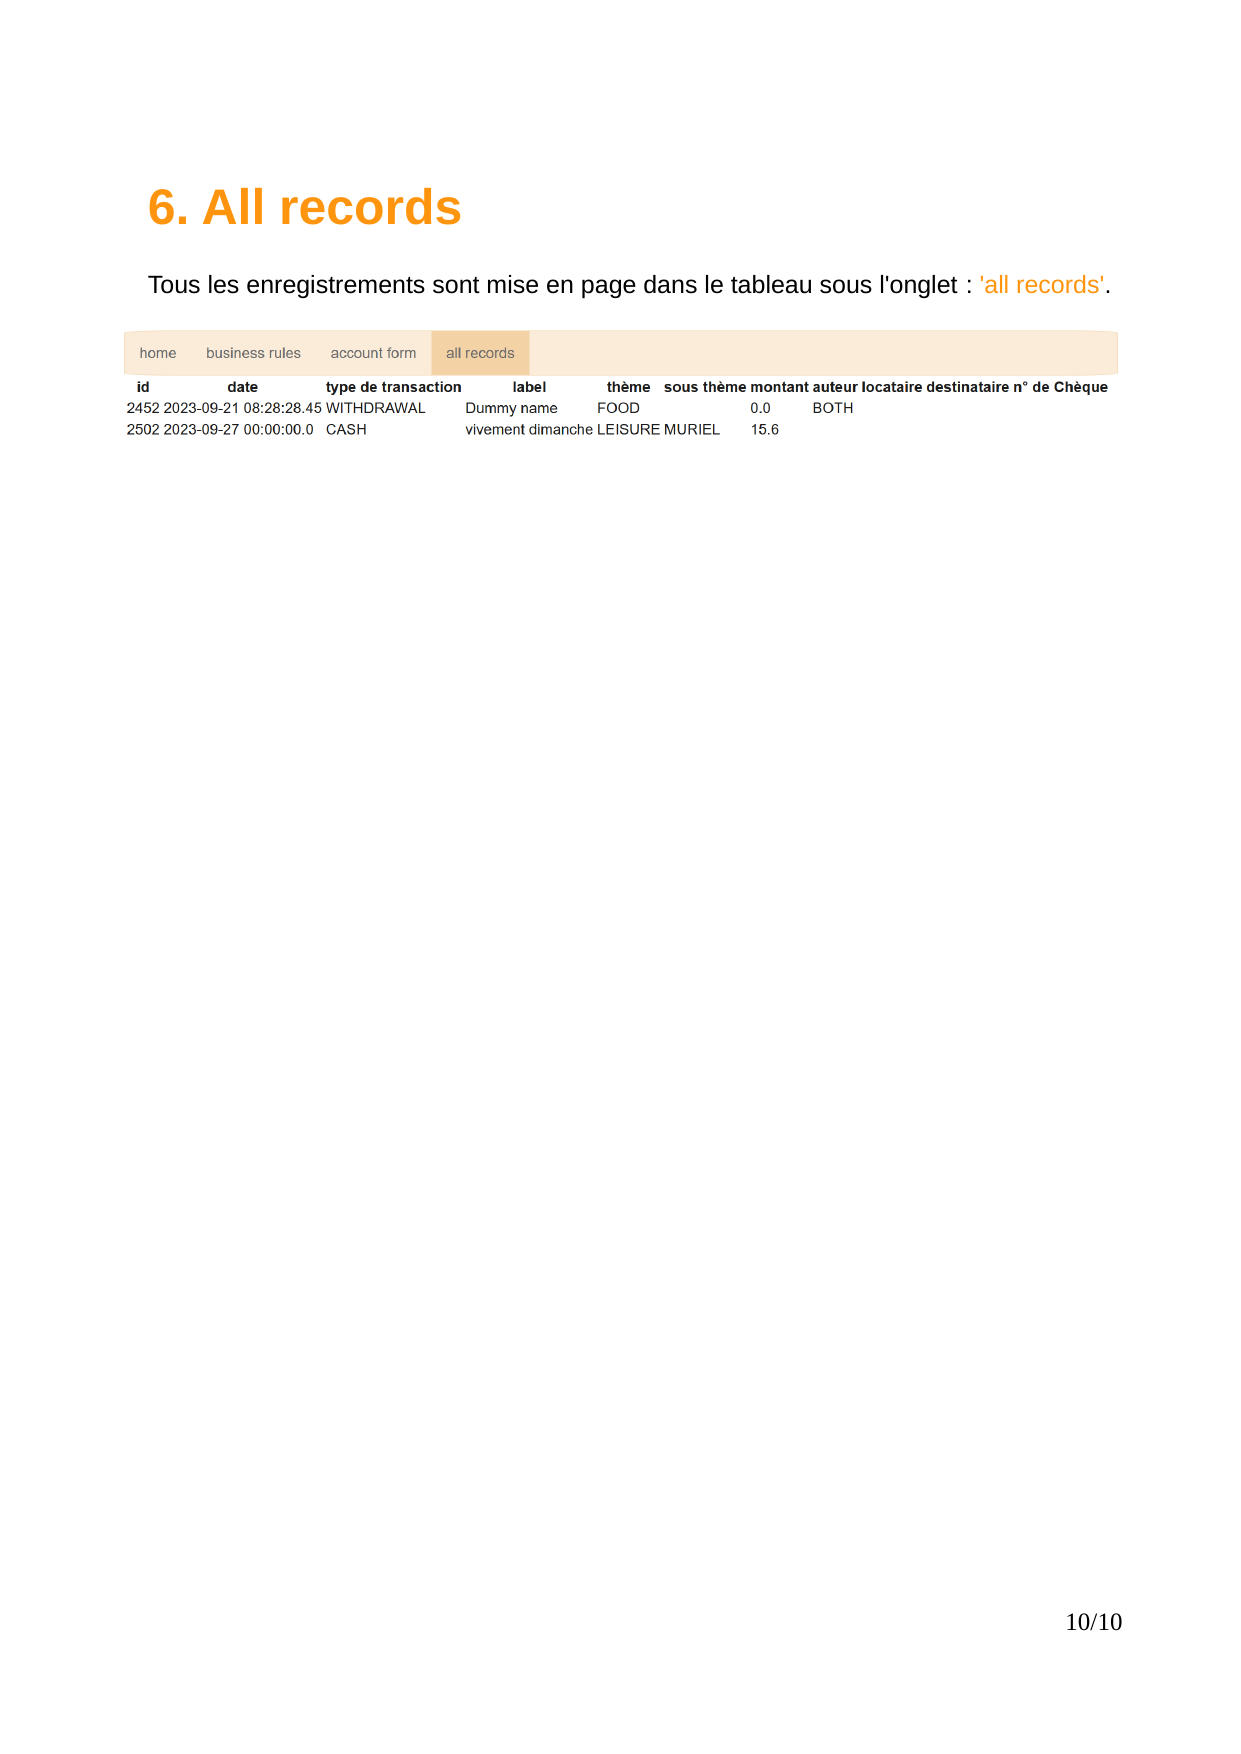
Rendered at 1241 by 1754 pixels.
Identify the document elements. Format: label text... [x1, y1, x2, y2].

picture [118, 324, 1123, 450]
text 6. All records [118, 177, 1122, 235]
text Tous les enregistrements sont mise en page dans le tableau sous l'onglet : 'all records'. [118, 270, 1122, 299]
